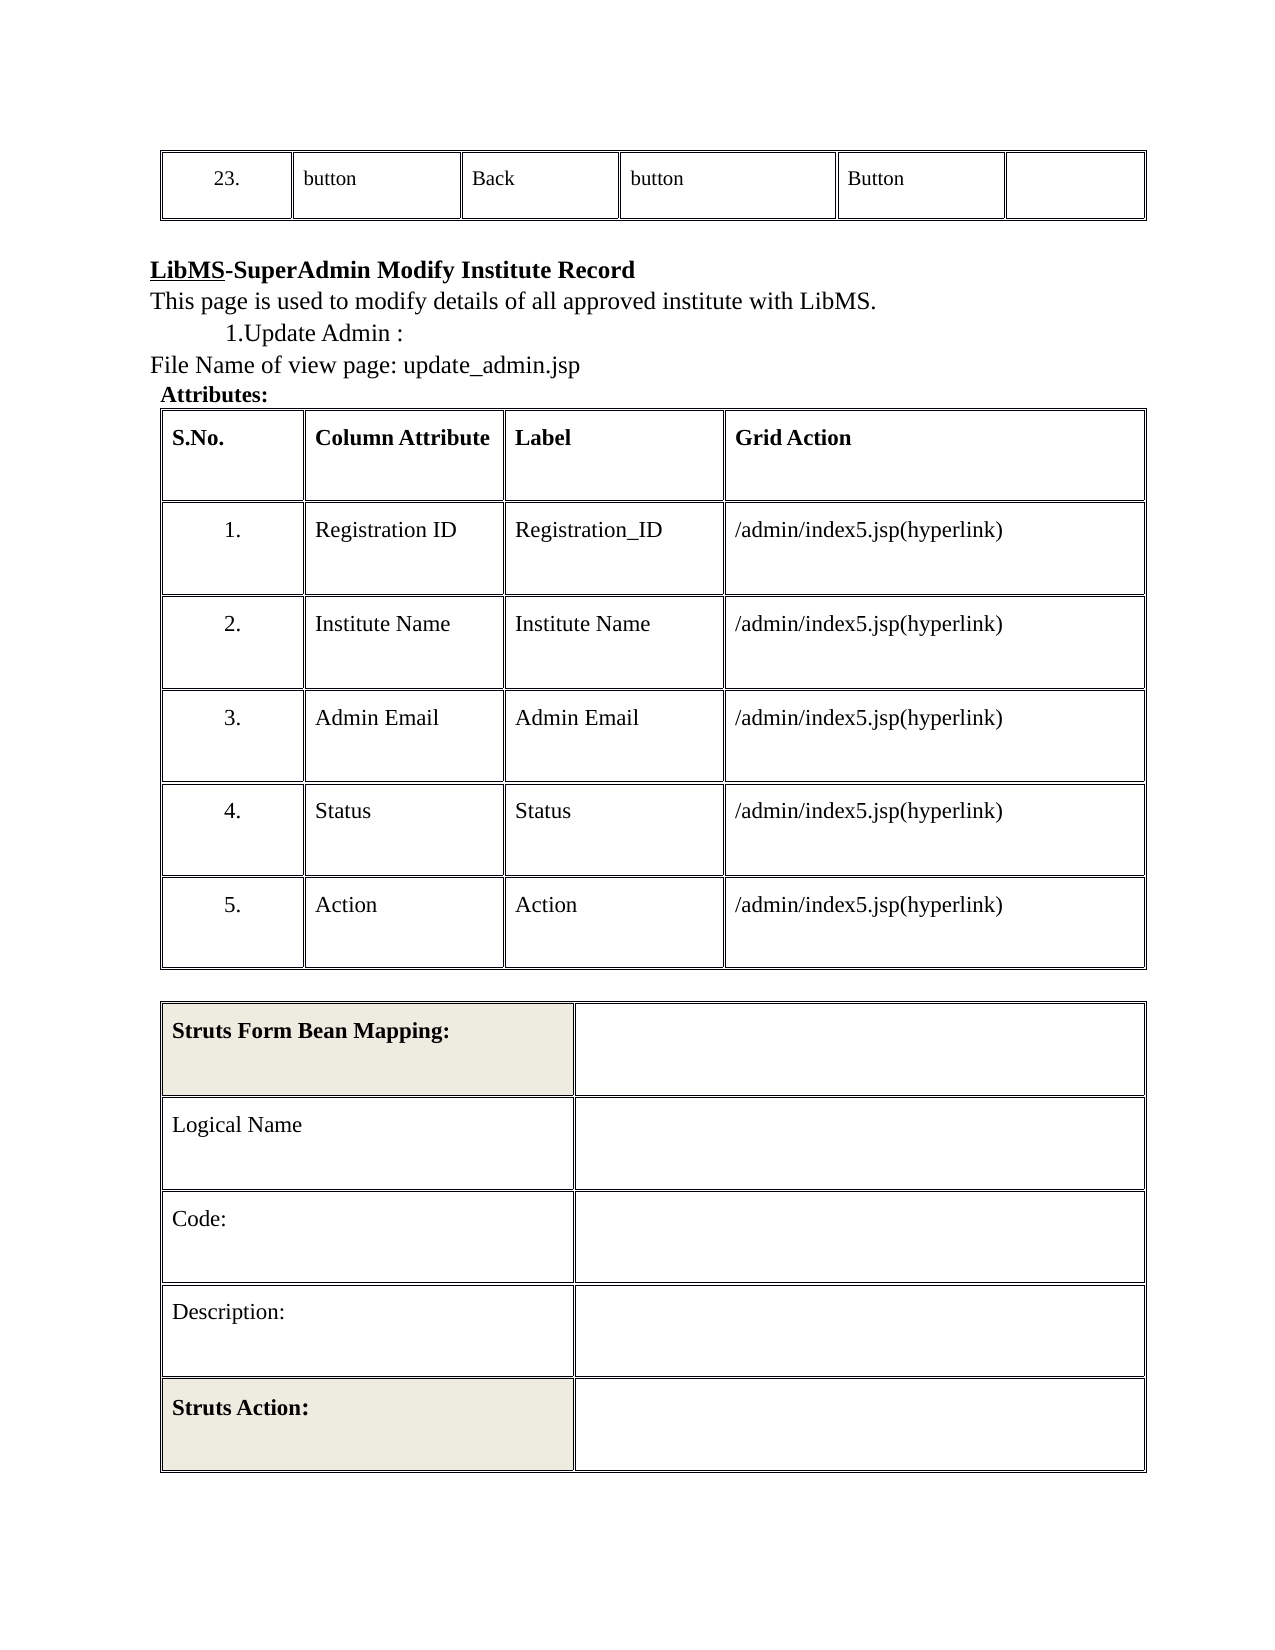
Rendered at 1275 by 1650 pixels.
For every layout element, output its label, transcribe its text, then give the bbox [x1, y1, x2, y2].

table_cell [576, 1286, 1144, 1376]
table_cell /admin/index5.jsp(hyperlink) [726, 503, 1144, 594]
table_cell [576, 1192, 1144, 1282]
table_cell Action [506, 878, 723, 967]
table_cell [576, 1098, 1144, 1188]
text This page is used to modify details of all approved institute with LibMS. [150, 286, 1125, 315]
table_cell Status [506, 785, 723, 875]
table_cell 5. [163, 878, 303, 967]
table_header Grid Action [726, 411, 1144, 500]
table_cell Status [306, 785, 503, 875]
table_cell /admin/index5.jsp(hyperlink) [726, 878, 1144, 967]
table_cell Institute Name [306, 597, 503, 687]
table_header Column Attribute [306, 411, 503, 500]
table_cell Logical Name [163, 1098, 573, 1188]
text 1.Update Admin : [225, 318, 1125, 347]
table_header [576, 1004, 1144, 1095]
table_cell Institute Name [506, 597, 723, 687]
table_header Struts Form Bean Mapping: [163, 1004, 573, 1095]
table_cell /admin/index5.jsp(hyperlink) [726, 785, 1144, 875]
table_cell 23. [163, 153, 291, 218]
table_cell 3. [163, 691, 303, 781]
table_cell Admin Email [306, 691, 503, 781]
table_cell Struts Action: [163, 1379, 573, 1470]
text LibMS-SuperAdmin Modify Institute Record [150, 255, 1125, 283]
table_cell 1. [163, 503, 303, 594]
table_cell Back [463, 153, 618, 218]
table_cell Action [306, 878, 503, 967]
table_cell Button [839, 153, 1004, 218]
table_cell [1007, 153, 1144, 218]
table_cell Admin Email [506, 691, 723, 781]
table_header S.No. [163, 411, 303, 500]
table_cell button [294, 153, 460, 218]
table_cell /admin/index5.jsp(hyperlink) [726, 691, 1144, 781]
table_cell Description: [163, 1286, 573, 1376]
table_cell Code: [163, 1192, 573, 1282]
table_cell Registration_ID [506, 503, 723, 594]
table_cell 2. [163, 597, 303, 687]
table_cell /admin/index5.jsp(hyperlink) [726, 597, 1144, 687]
text Attributes: [150, 381, 1125, 408]
table_cell 4. [163, 785, 303, 875]
table_header Label [506, 411, 723, 500]
text File Name of view page: update_admin.jsp [150, 350, 1125, 378]
table_cell button [621, 153, 835, 218]
table_cell Registration ID [306, 503, 503, 594]
table_cell [576, 1379, 1144, 1470]
